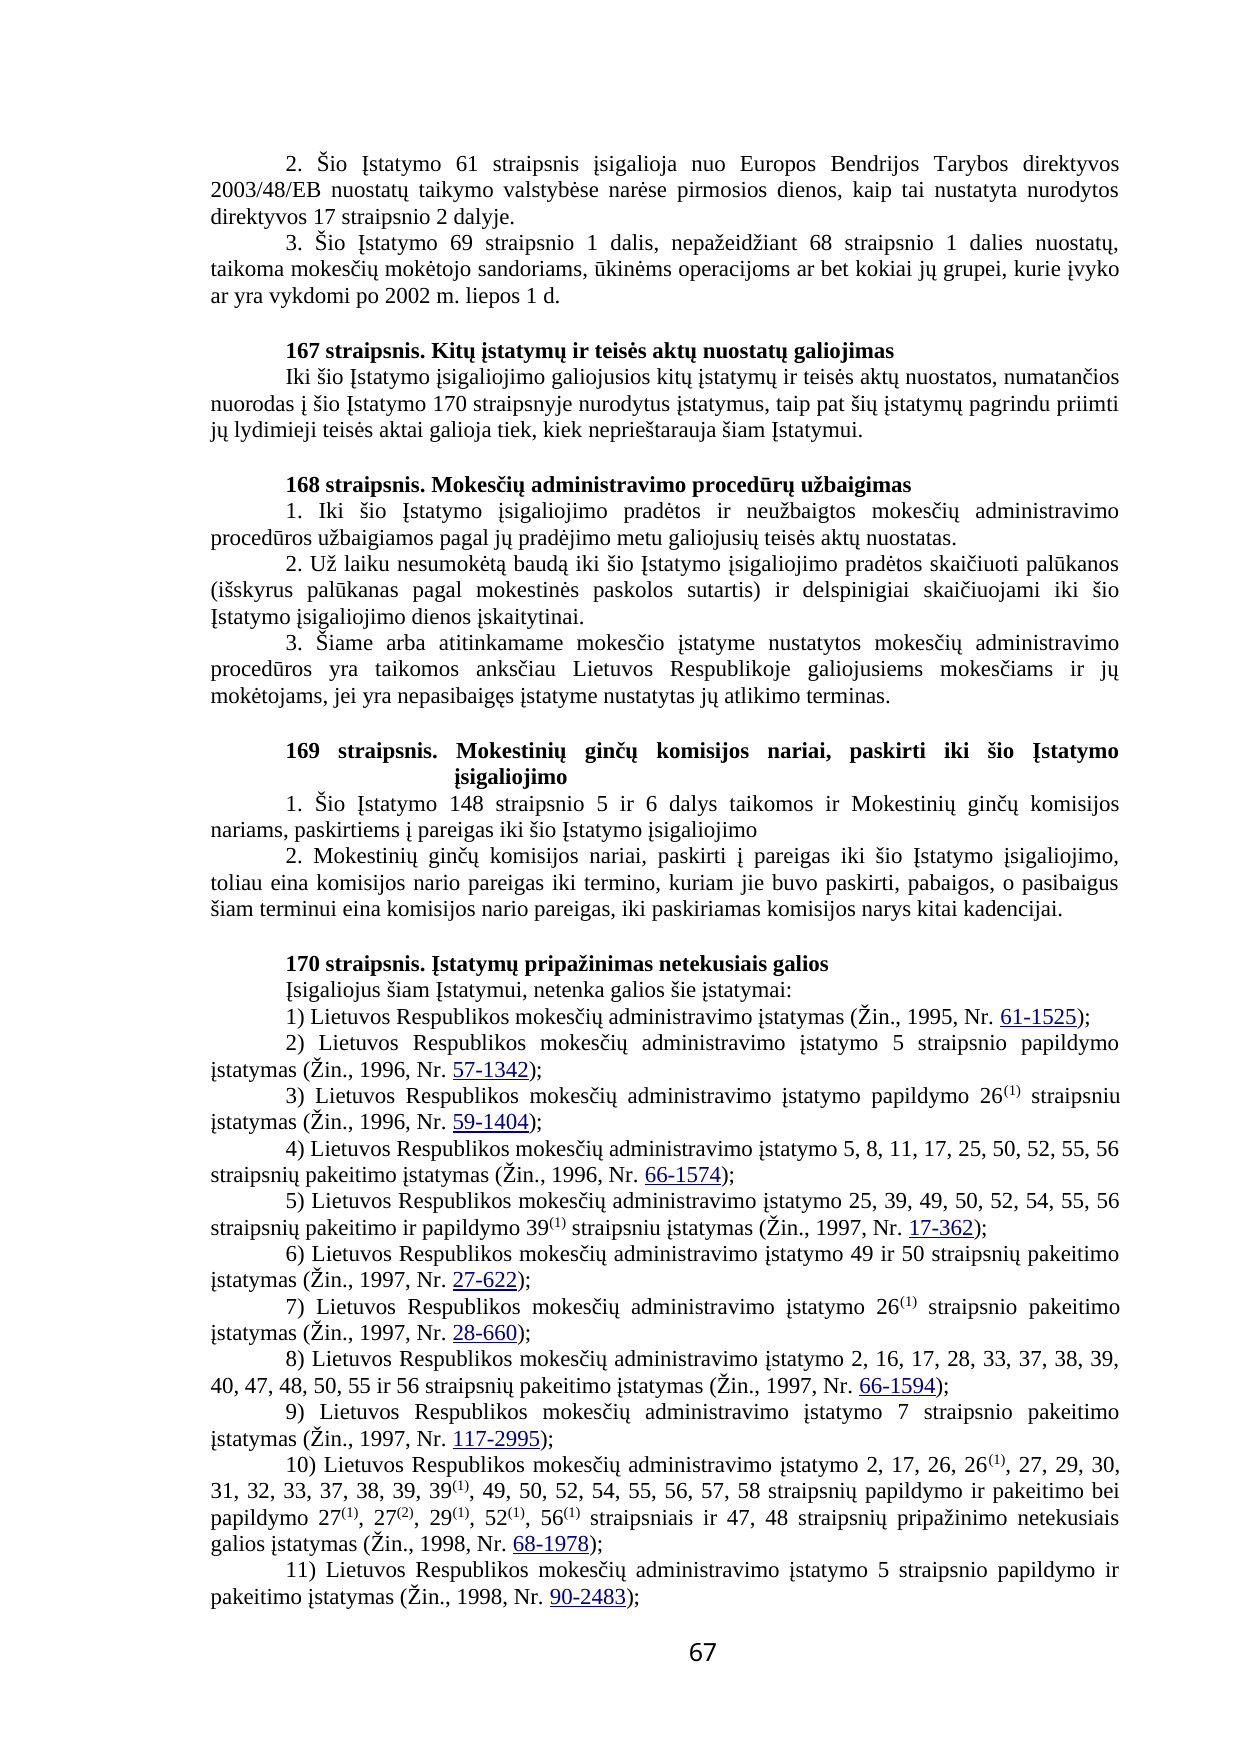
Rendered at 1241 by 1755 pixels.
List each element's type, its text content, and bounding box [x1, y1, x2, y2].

text 6) Lietuvos Respublikos mokesčių administravimo įstatymo 49 ir 50 straipsnių pakeitimo įstatymas (Žin., 1997, Nr. 27-622); [210, 1240, 1120, 1293]
text 170 straipsnis. Įstatymų pripažinimas netekusiais galios [210, 950, 1120, 977]
text 9) Lietuvos Respublikos mokesčių administravimo įstatymo 7 straipsnio pakeitimo įstatymas (Žin., 1997, Nr. 117-2995); [210, 1398, 1120, 1451]
text 3) Lietuvos Respublikos mokesčių administravimo įstatymo papildymo 26(1) straipsniu įstatymas (Žin., 1996, Nr. 59-1404); [210, 1082, 1120, 1135]
text Iki šio Įstatymo įsigaliojimo galiojusios kitų įstatymų ir teisės aktų nuostatos, numatančios nuorodas į šio Įstatymo 170 straipsnyje nurodytus įstatymus, taip pat šių įstatymų pagrindu priimti jų lydimieji teisės aktai galioja tiek, kiek neprieštarauja šiam Įstatymui. [210, 363, 1120, 442]
text 1) Lietuvos Respublikos mokesčių administravimo įstatymas (Žin., 1995, Nr. 61-1525); [210, 1003, 1120, 1029]
text 169 straipsnis. Mokestinių ginčų komisijos nariai, paskirti iki šio Įstatymo įsigaliojimo [285, 737, 1120, 790]
text 8) Lietuvos Respublikos mokesčių administravimo įstatymo 2, 16, 17, 28, 33, 37, 38, 39, 40, 47, 48, 50, 55 ir 56 straipsnių pakeitimo įstatymas (Žin., 1997, Nr. 66-1594); [210, 1346, 1120, 1398]
text 1. Iki šio Įstatymo įsigaliojimo pradėtos ir neužbaigtos mokesčių administravimo procedūros užbaigiamos pagal jų pradėjimo metu galiojusių teisės aktų nuostatas. [210, 497, 1120, 550]
text 10) Lietuvos Respublikos mokesčių administravimo įstatymo 2, 17, 26, 26(1), 27, 29, 30, 31, 32, 33, 37, 38, 39, 39(1), 49, 50, 52, 54, 55, 56, 57, 58 straipsnių papildymo ir pakeitimo bei papildymo 27(1), 27(2), 29(1), 52(1), 56(1) straipsniais ir 47, 48 straipsnių pripažinimo netekusiais galios įstatymas (Žin., 1998, Nr. 68-1978); [210, 1451, 1120, 1556]
text 2) Lietuvos Respublikos mokesčių administravimo įstatymo 5 straipsnio papildymo įstatymas (Žin., 1996, Nr. 57-1342); [210, 1029, 1120, 1082]
text 2. Mokestinių ginčų komisijos nariai, paskirti į pareigas iki šio Įstatymo įsigaliojimo, toliau eina komisijos nario pareigas iki termino, kuriam jie buvo paskirti, pabaigos, o pasibaigus šiam terminui eina komisijos nario pareigas, iki paskiriamas komisijos narys kitai kadencijai. [210, 842, 1120, 921]
text 3. Šiame arba atitinkamame mokesčio įstatyme nustatytos mokesčių administravimo procedūros yra taikomos anksčiau Lietuvos Respublikoje galiojusiems mokesčiams ir jų mokėtojams, jei yra nepasibaigęs įstatyme nustatytas jų atlikimo terminas. [210, 629, 1120, 708]
text 11) Lietuvos Respublikos mokesčių administravimo įstatymo 5 straipsnio papildymo ir pakeitimo įstatymas (Žin., 1998, Nr. 90-2483); [210, 1556, 1120, 1609]
text 5) Lietuvos Respublikos mokesčių administravimo įstatymo 25, 39, 49, 50, 52, 54, 55, 56 straipsnių pakeitimo ir papildymo 39(1) straipsniu įstatymas (Žin., 1997, Nr. 17-362); [210, 1187, 1120, 1240]
text 168 straipsnis. Mokesčių administravimo procedūrų užbaigimas [210, 471, 1120, 497]
text 2. Šio Įstatymo 61 straipsnis įsigalioja nuo Europos Bendrijos Tarybos direktyvos 2003/48/EB nuostatų taikymo valstybėse narėse pirmosios dienos, kaip tai nustatyta nurodytos direktyvos 17 straipsnio 2 dalyje. [210, 150, 1120, 229]
text Įsigaliojus šiam Įstatymui, netenka galios šie įstatymai: [210, 977, 1120, 1003]
text 167 straipsnis. Kitų įstatymų ir teisės aktų nuostatų galiojimas [210, 337, 1120, 363]
text 2. Už laiku nesumokėtą baudą iki šio Įstatymo įsigaliojimo pradėtos skaičiuoti palūkanos (išskyrus palūkanas pagal mokestinės paskolos sutartis) ir delspinigiai skaičiuojami iki šio Įstatymo įsigaliojimo dienos įskaitytinai. [210, 550, 1120, 629]
text 4) Lietuvos Respublikos mokesčių administravimo įstatymo 5, 8, 11, 17, 25, 50, 52, 55, 56 straipsnių pakeitimo įstatymas (Žin., 1996, Nr. 66-1574); [210, 1135, 1120, 1187]
text 1. Šio Įstatymo 148 straipsnio 5 ir 6 dalys taikomos ir Mokestinių ginčų komisijos nariams, paskirtiems į pareigas iki šio Įstatymo įsigaliojimo [210, 790, 1120, 842]
text 7) Lietuvos Respublikos mokesčių administravimo įstatymo 26(1) straipsnio pakeitimo įstatymas (Žin., 1997, Nr. 28-660); [210, 1293, 1120, 1346]
text 3. Šio Įstatymo 69 straipsnio 1 dalis, nepažeidžiant 68 straipsnio 1 dalies nuostatų, taikoma mokesčių mokėtojo sandoriams, ūkinėms operacijoms ar bet kokiai jų grupei, kurie įvyko ar yra vykdomi po 2002 m. liepos 1 d. [210, 229, 1120, 308]
